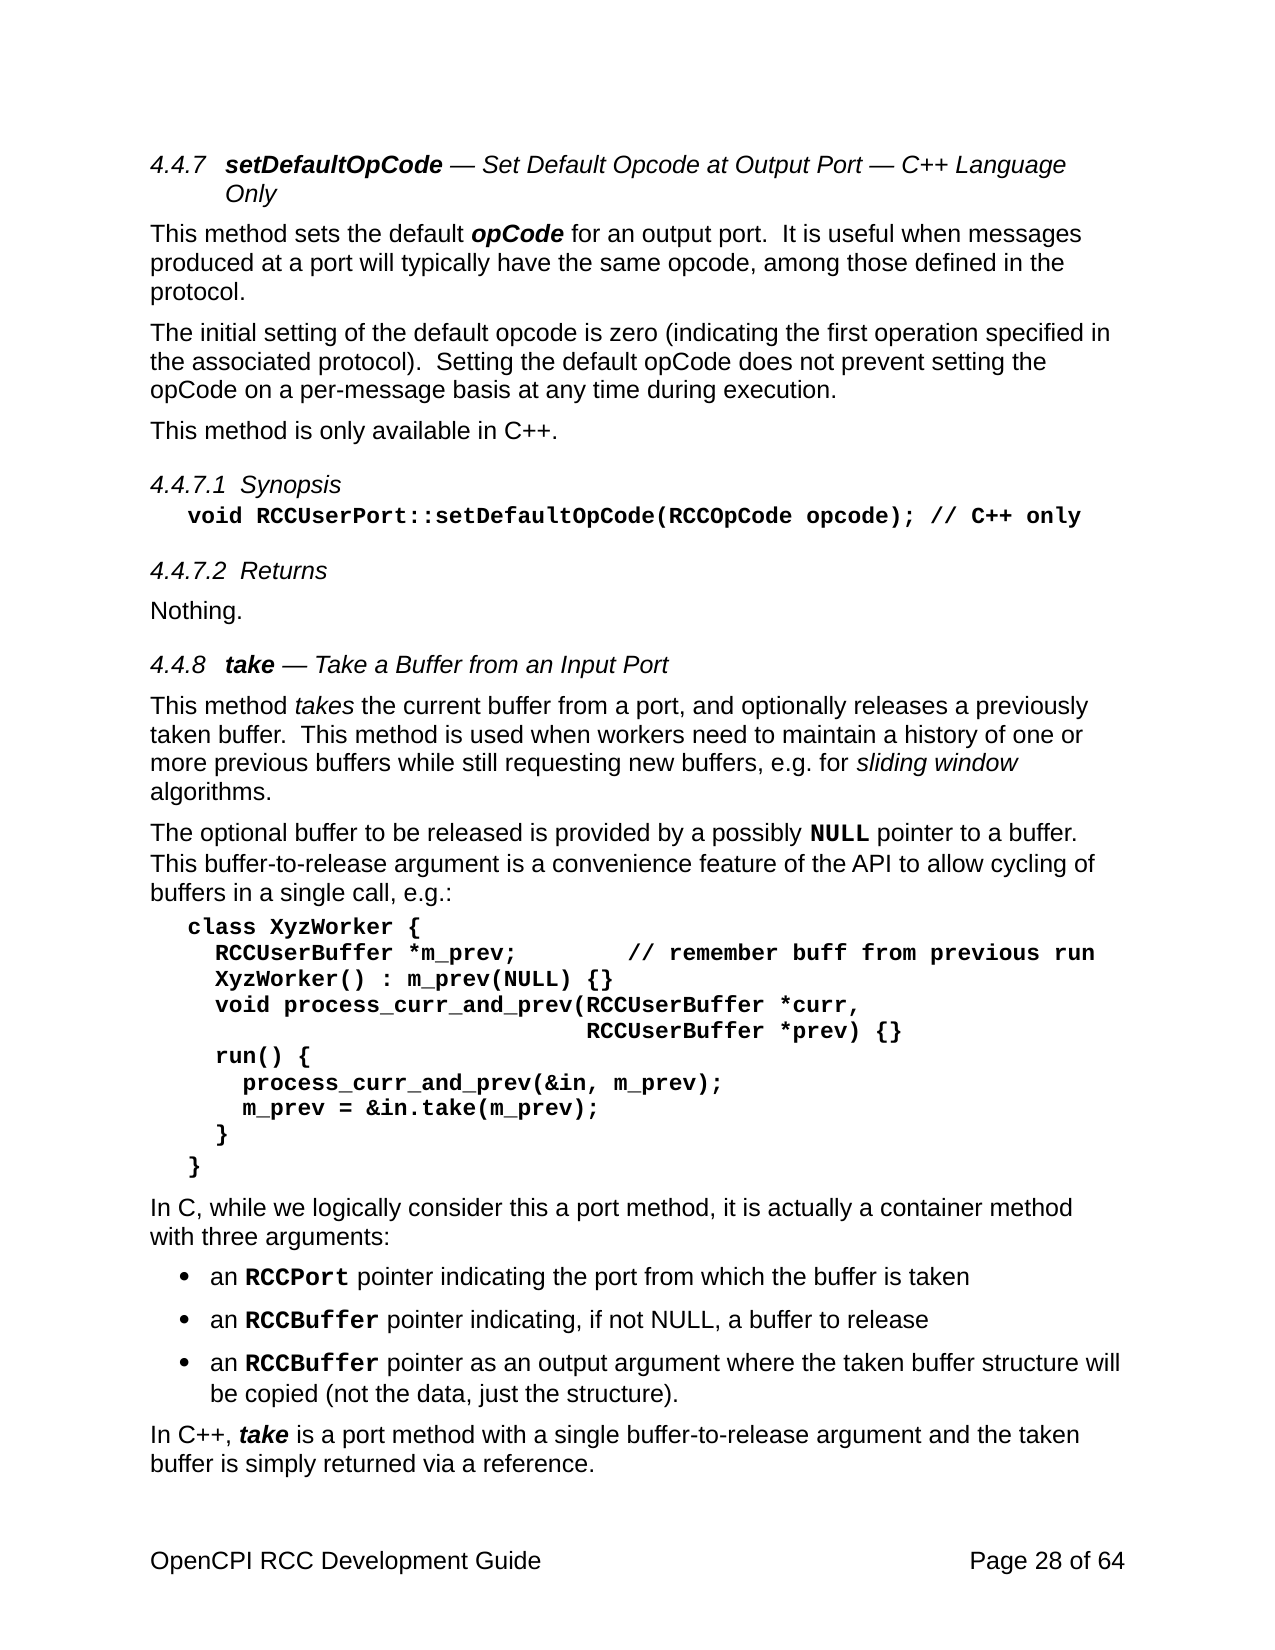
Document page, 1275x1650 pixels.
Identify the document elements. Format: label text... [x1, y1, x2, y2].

text class XyzWorker { RCCUserBuffer *m_prev; // remember buff from previous run XyzWorker() : m_prev(NULL) {} void process_curr_and_prev(RCCUserBuffer *curr, RCCUserBuffer *prev) {} run() { process_curr_and_prev(&in, m_prev); m_prev = &in.take(m_prev); } [187, 915, 1125, 1149]
text In C++, take is a port method with a single buffer-to-release argument and the taken buffer is simply returned via a reference. [150, 1420, 1125, 1477]
text The optional buffer to be released is provided by a possibly NULL pointer to a buffer. This buffer-to-release argument is a convenience feature of the API to allow cycling of buffers in a single call, e.g.: [150, 818, 1125, 906]
subtitle Returns [150, 556, 1125, 584]
subtitle take — Take a Buffer from an Input Port [150, 650, 1125, 679]
text void RCCUserPort::setDefaultOpCode(RCCOpCode opcode); // C++ only [187, 505, 1125, 531]
text The initial setting of the default opcode is zero (indicating the first operation specified in the associated protocol). Setting the default opCode does not prevent setting the opCode on a per-message basis at any time during execution. [150, 318, 1125, 404]
text In C, while we logically consider this a port method, it is actually a container method with three arguments: [150, 1193, 1125, 1250]
text } [187, 1155, 1125, 1181]
list an RCCPort pointer indicating the port from which the buffer is taken [180, 1262, 1125, 1293]
subtitle Synopsis [150, 470, 1125, 498]
list an RCCBuffer pointer as an output argument where the taken buffer structure will be copied (not the data, just the structure). [180, 1348, 1125, 1408]
subtitle setDefaultOpCode — Set Default Opcode at Output Port — C++ Language Only [150, 150, 1125, 207]
text This method sets the default opCode for an output port. It is useful when messages produced at a port will typically have the same opcode, among those defined in the protocol. [150, 219, 1125, 306]
text This method is only available in C++. [150, 416, 1125, 445]
text This method takes the current buffer from a port, and optionally releases a previously taken buffer. This method is used when workers need to maintain a history of one or more previous buffers while still requesting new buffers, e.g. for sliding window algorithms. [150, 691, 1125, 806]
list an RCCBuffer pointer indicating, if not NULL, a buffer to release [180, 1305, 1125, 1336]
text Nothing. [150, 596, 1125, 625]
